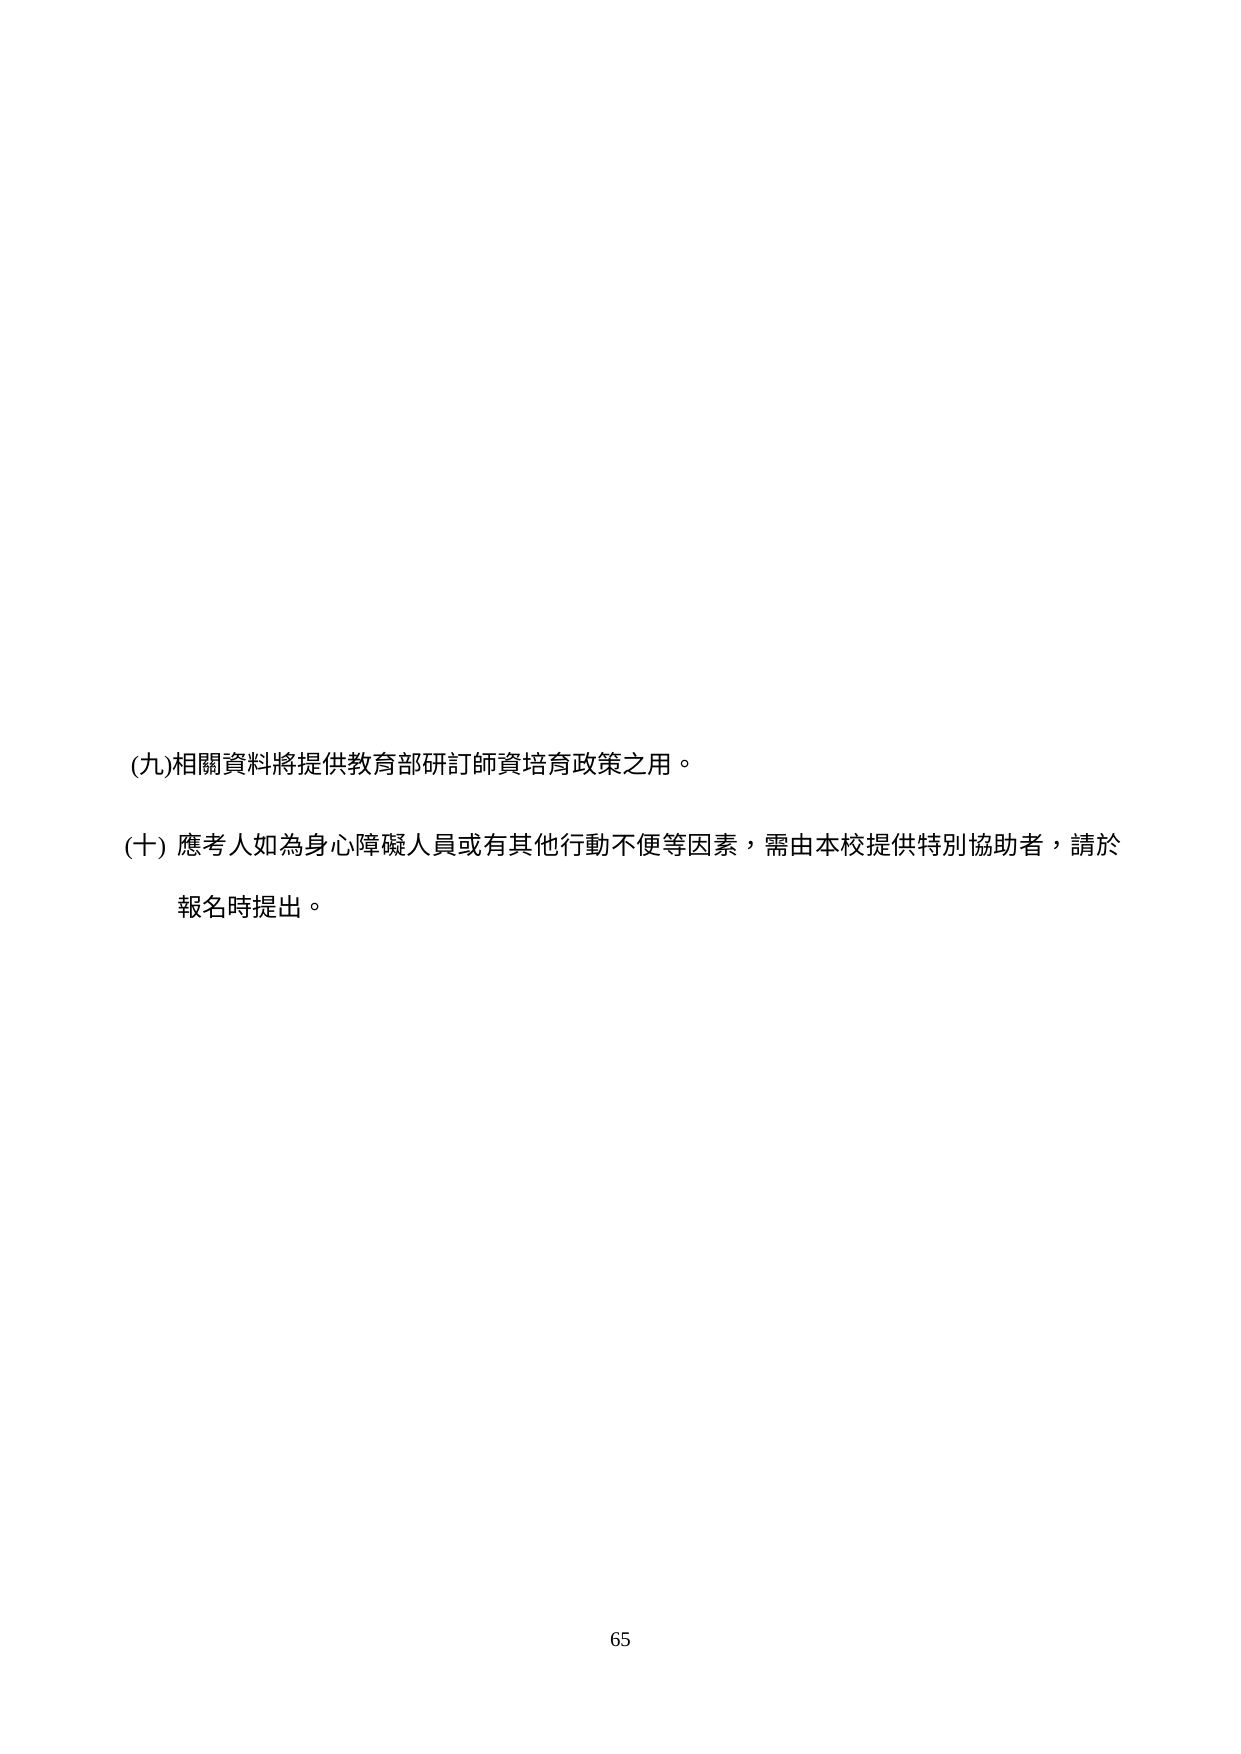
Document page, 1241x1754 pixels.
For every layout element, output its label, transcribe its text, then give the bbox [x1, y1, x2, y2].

text (十) 應考人如為身心障礙人員或有其他行動不便等因素，需由本校提供特別協助者，請於報名時提出。 [118, 802, 1122, 927]
text (九)相關資料將提供教育部研訂師資培育政策之用。 [118, 721, 1122, 783]
